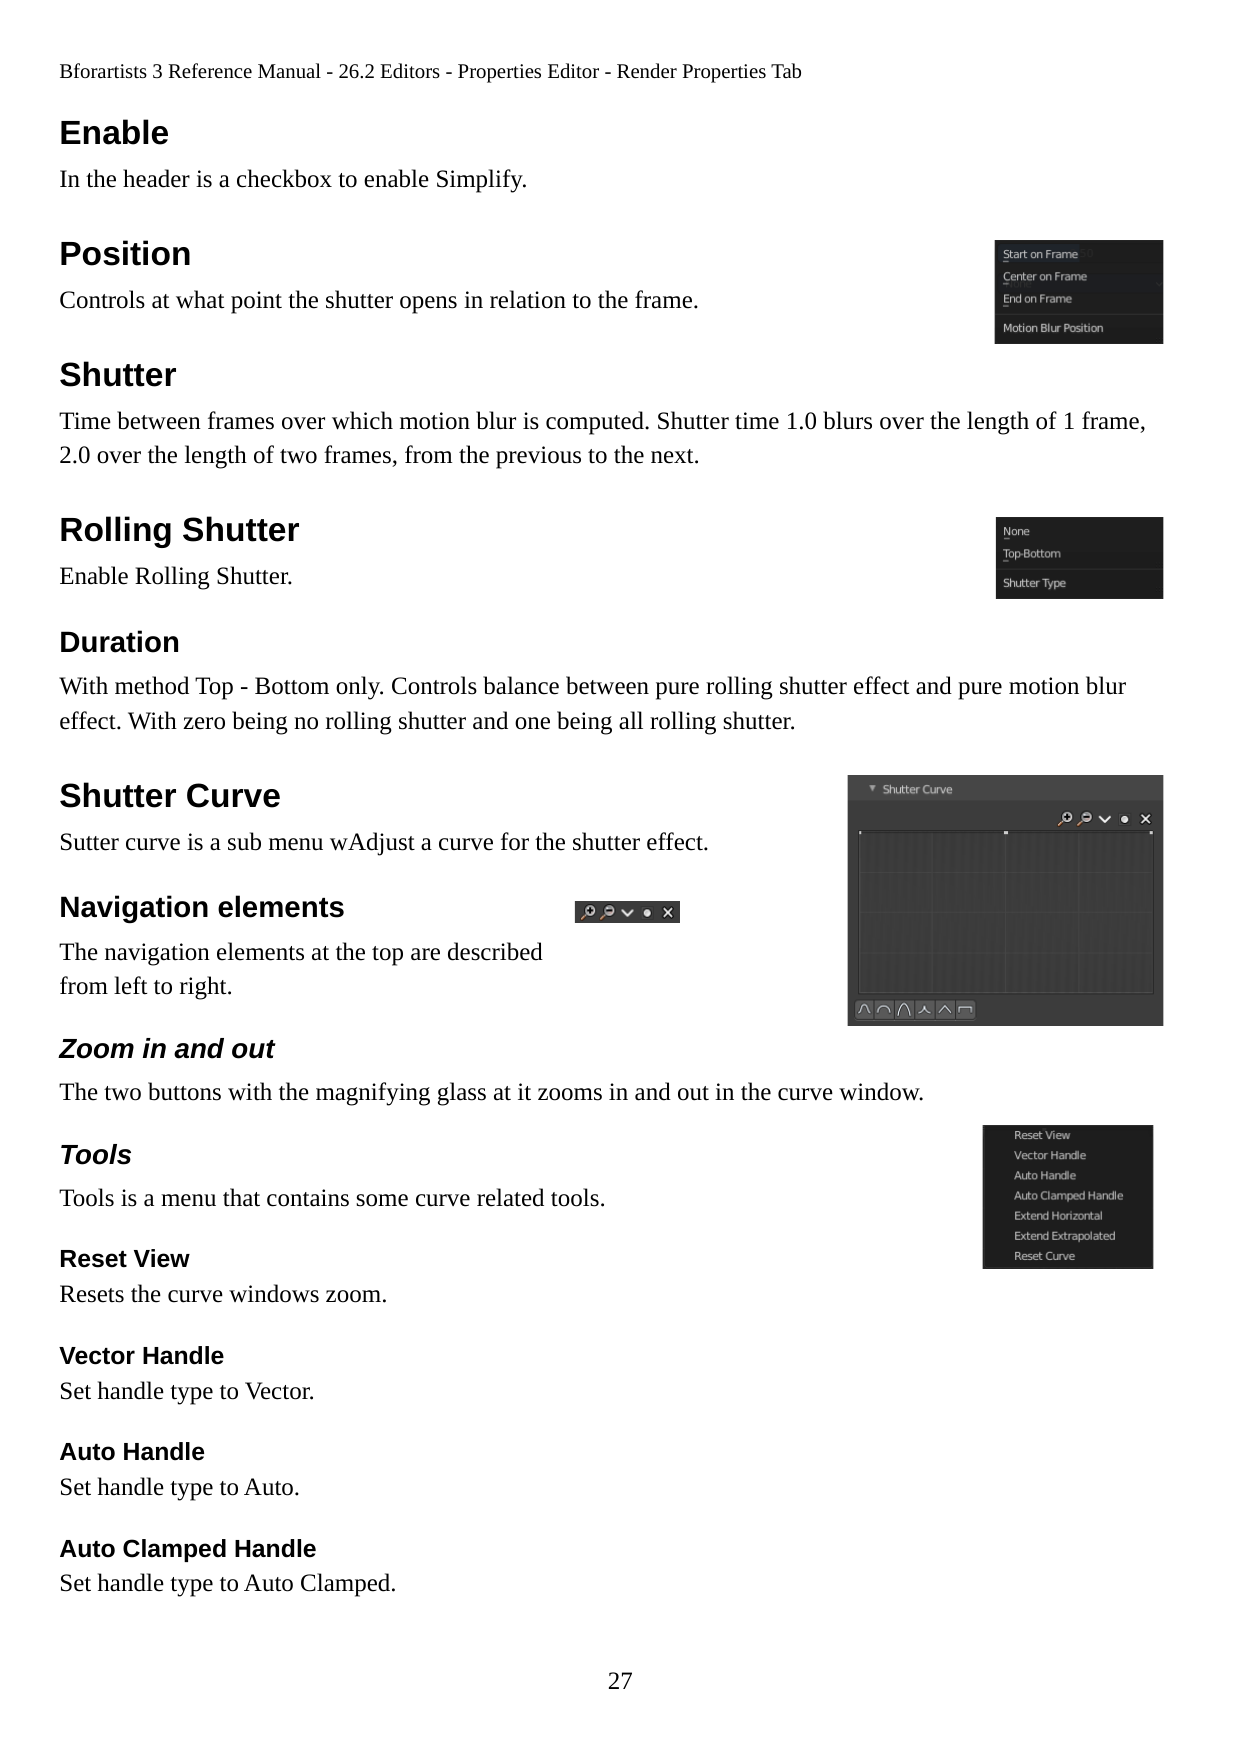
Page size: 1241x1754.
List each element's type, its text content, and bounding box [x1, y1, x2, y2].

text Controls at what point the shutter opens in relation to the frame. [59, 285, 994, 313]
text Resets the curve windows zoom. [59, 1279, 1181, 1308]
text Set handle type to Vector. [59, 1376, 1181, 1404]
subtitle Rolling Shutter [59, 510, 1181, 549]
subtitle [1154, 1139, 1181, 1171]
text Enable Rolling Shutter. [59, 561, 995, 590]
subtitle [1164, 776, 1181, 814]
text In the header is a checkbox to enable Simplify. [59, 164, 1181, 192]
subtitle Shutter [59, 355, 1181, 393]
picture [994, 240, 1164, 344]
text The two buttons with the magnifying glass at it zooms in and out in the curve window. [59, 1077, 1181, 1106]
subtitle Reset View [59, 1244, 1181, 1273]
text The navigation elements at the top are described from left to right. [59, 937, 847, 1000]
subtitle Auto Handle [59, 1437, 1181, 1466]
subtitle Duration [59, 625, 1181, 659]
subtitle Tools [59, 1139, 982, 1171]
subtitle Navigation elements [59, 890, 847, 924]
subtitle Position [59, 234, 1181, 272]
subtitle [1164, 890, 1181, 924]
subtitle Shutter Curve [59, 776, 847, 814]
picture [982, 1125, 1154, 1269]
text Sutter curve is a sub menu wAdjust a curve for the shutter effect. [59, 827, 847, 856]
picture [574, 901, 680, 923]
text Tools is a menu that contains some curve related tools. [59, 1183, 982, 1212]
text Set handle type to Auto. [59, 1472, 1181, 1501]
subtitle Zoom in and out [59, 1033, 1181, 1064]
text [1164, 561, 1181, 590]
picture [995, 517, 1164, 599]
subtitle Auto Clamped Handle [59, 1534, 1181, 1562]
text Set handle type to Auto Clamped. [59, 1568, 1181, 1597]
subtitle Vector Handle [59, 1341, 1181, 1369]
picture [847, 775, 1164, 1026]
text With method Top - Bottom only. Controls balance between pure rolling shutter effect and pure motion blur effect. With zero being no rolling shutter and one being all rolling shutter. [59, 671, 1181, 734]
text Time between frames over which motion blur is computed. Shutter time 1.0 blurs over the length of 1 frame, 2.0 over the length of two frames, from the previous to the next. [59, 406, 1181, 469]
subtitle Enable [59, 113, 1181, 151]
